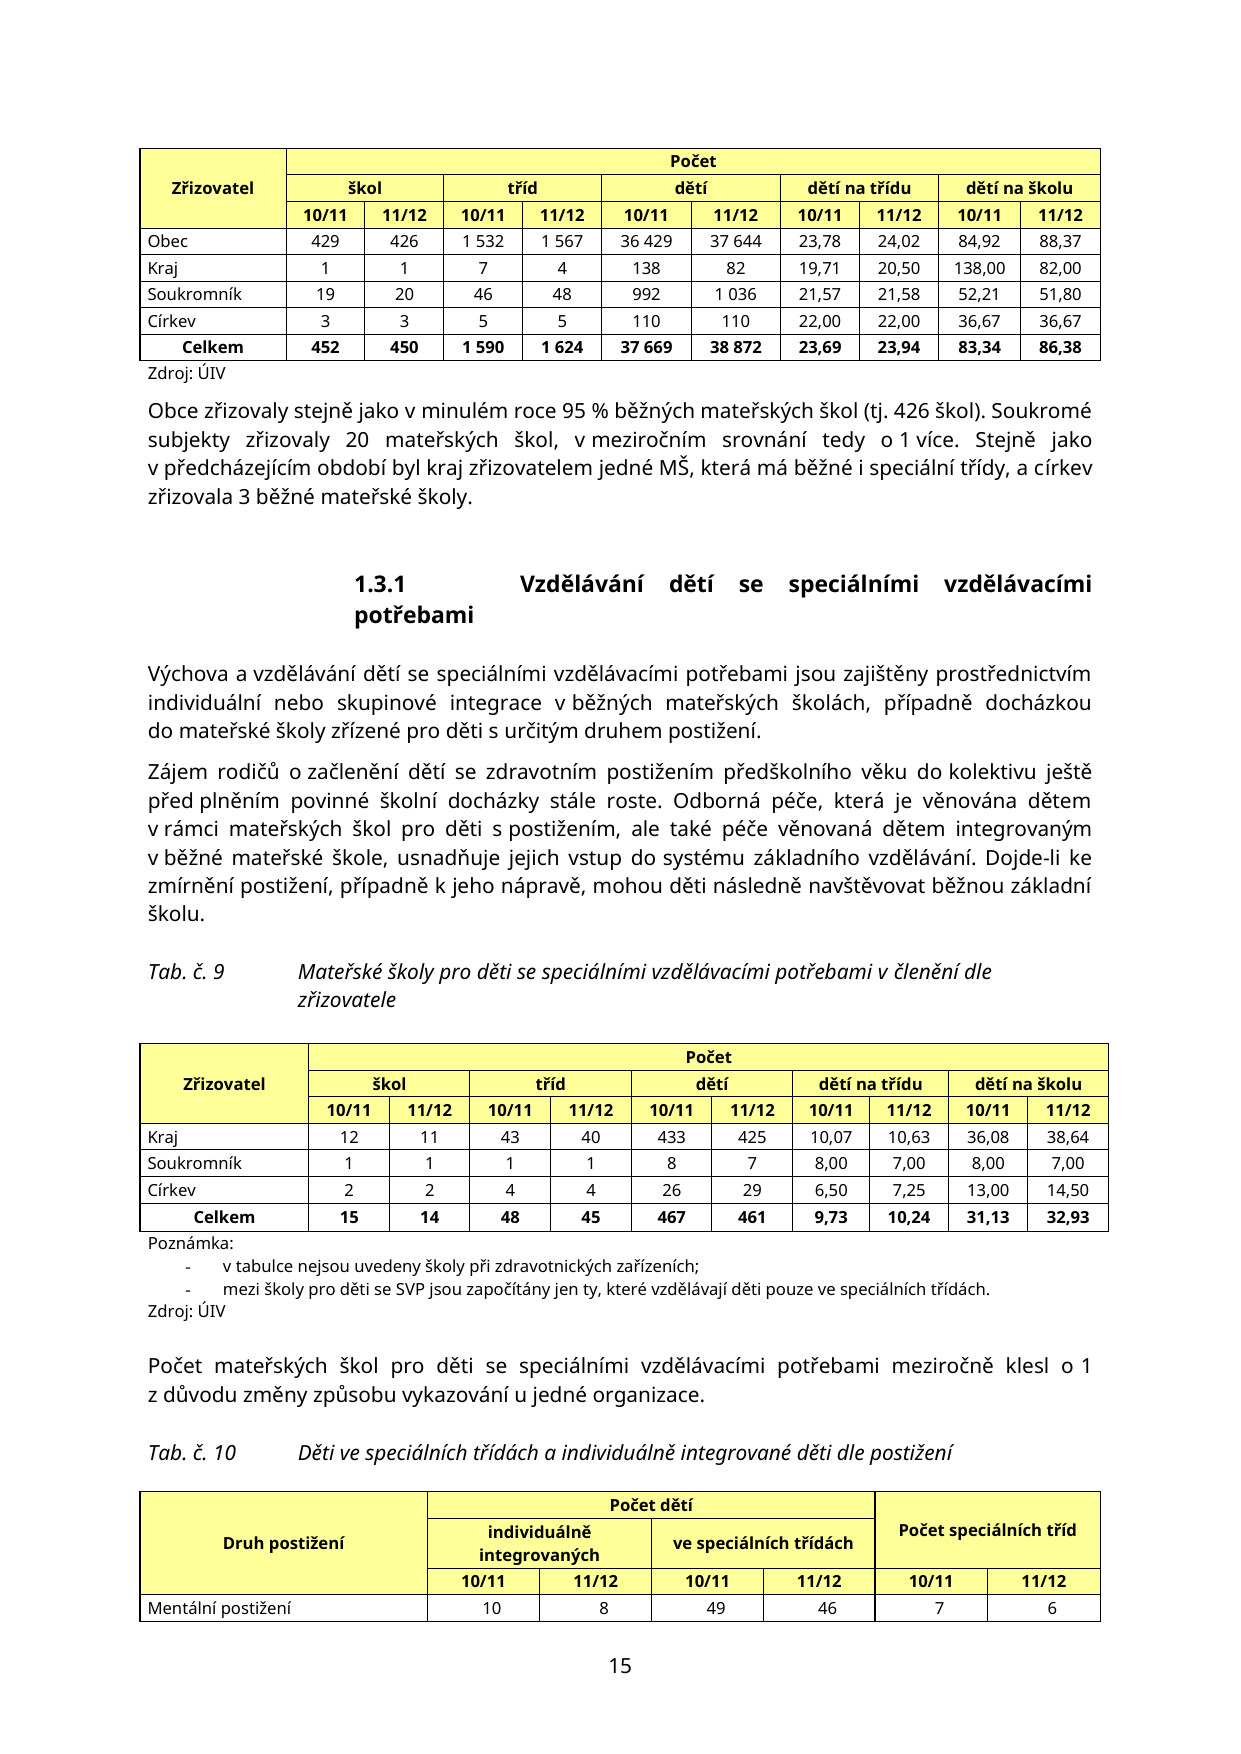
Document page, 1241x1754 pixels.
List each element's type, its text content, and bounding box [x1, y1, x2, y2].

table_cell 4 [523, 255, 601, 281]
table_cell 10/11 [444, 202, 522, 227]
table_cell 32,93 [1028, 1204, 1108, 1231]
table_cell 10/11 [939, 202, 1020, 227]
table_cell 10,24 [870, 1204, 948, 1231]
table_cell 36,67 [1021, 308, 1100, 334]
text Výchova a vzdělávání dětí se speciálními vzdělávacími potřebami jsou zajištěny prostřednictvím individuální nebo skupinové integrace v běžných mateřských školách, případně docházkou do mateřské školy zřízené pro děti s určitým druhem postižení. [148, 659, 1092, 745]
table_cell 6 [988, 1595, 1100, 1621]
table_cell 9,73 [793, 1204, 869, 1231]
table_cell 1 567 [523, 229, 601, 254]
table_cell 82 [692, 255, 780, 281]
table_cell tříd [444, 175, 601, 201]
text Počet mateřských škol pro děti se speciálními vzdělávacími potřebami meziročně klesl o 1 z důvodu změny způsobu vykazování u jedné organizace. [148, 1352, 1092, 1408]
table_cell 38 872 [692, 335, 780, 360]
table_cell 11/12 [764, 1569, 874, 1594]
table_cell 7,25 [870, 1177, 948, 1202]
table_cell 31,13 [949, 1204, 1027, 1231]
table_cell 11/12 [712, 1097, 792, 1123]
table_cell 11/12 [523, 202, 601, 227]
table_cell 40 [551, 1124, 631, 1149]
table_cell 11/12 [988, 1569, 1100, 1594]
table_cell 29 [712, 1177, 792, 1202]
table_cell 450 [365, 335, 443, 360]
table_cell 1 532 [444, 229, 522, 254]
table_cell 51,80 [1021, 282, 1100, 307]
table_cell dětí [602, 175, 780, 201]
table_cell 15 [309, 1204, 389, 1231]
table_cell Soukromník [141, 282, 286, 307]
table_cell 1 624 [523, 335, 601, 360]
table_cell 3 [365, 308, 443, 334]
table_cell 11/12 [365, 202, 443, 227]
table_cell 461 [712, 1204, 792, 1231]
table_cell 992 [602, 282, 691, 307]
text Zdroj: ÚIV [148, 361, 1092, 384]
table_cell 138 [602, 255, 691, 281]
table_cell 425 [712, 1124, 792, 1149]
table_cell 1 [309, 1150, 389, 1176]
list mezi školy pro děti se SVP jsou započítány jen ty, které vzdělávají děti pouze ve speciálních třídách. [185, 1277, 1092, 1300]
table_cell 1 [551, 1150, 631, 1176]
table_cell 19 [287, 282, 364, 307]
table_cell 14 [390, 1204, 469, 1231]
table_cell 433 [632, 1124, 711, 1149]
table_cell 10/11 [632, 1097, 711, 1123]
table_cell tříd [470, 1071, 631, 1096]
table_cell 452 [287, 335, 364, 360]
table_cell Obec [141, 229, 286, 254]
table_cell 84,92 [939, 229, 1020, 254]
table_cell Kraj [141, 255, 286, 281]
table_cell 8 [632, 1150, 711, 1176]
table_header Počet [287, 149, 1100, 174]
subtitle 1.3.1 Vzdělávání dětí se speciálními vzdělávacími potřebami [279, 568, 1092, 630]
table_cell 7,00 [1028, 1150, 1108, 1176]
table_cell 6,50 [793, 1177, 869, 1202]
table_header Zřizovatel [141, 149, 286, 227]
table_cell 7 [712, 1150, 792, 1176]
table_cell 46 [444, 282, 522, 307]
table_cell 1 [287, 255, 364, 281]
table_cell 10/11 [876, 1569, 987, 1594]
table_cell Celkem [141, 1204, 308, 1231]
table_cell 10/11 [781, 202, 859, 227]
table_cell Celkem [141, 335, 286, 360]
table_cell 83,34 [939, 335, 1020, 360]
table_header Počet dětí [428, 1492, 874, 1518]
table_cell 7,00 [870, 1150, 948, 1176]
table_cell 10 [428, 1595, 539, 1621]
table_cell 19,71 [781, 255, 859, 281]
table_cell 12 [309, 1124, 389, 1149]
table_cell 37 669 [602, 335, 691, 360]
table_cell 10,07 [793, 1124, 869, 1149]
table_header Druh postižení [141, 1492, 427, 1594]
table_cell 10/11 [470, 1097, 550, 1123]
table_cell 11/12 [540, 1569, 651, 1594]
table_cell Církev [141, 1177, 308, 1202]
text Zdroj: ÚIV [148, 1300, 1092, 1322]
table_cell 7 [876, 1595, 987, 1621]
table_cell 1 [470, 1150, 550, 1176]
table_cell Kraj [141, 1124, 308, 1149]
table_cell 10/11 [793, 1097, 869, 1123]
table_cell dětí na třídu [793, 1071, 948, 1096]
table_cell 7 [444, 255, 522, 281]
table_cell dětí na školu [939, 175, 1100, 201]
table_cell 23,94 [860, 335, 938, 360]
table_cell 2 [390, 1177, 469, 1202]
table_cell 11 [390, 1124, 469, 1149]
table_cell 10,63 [870, 1124, 948, 1149]
table_cell 88,37 [1021, 229, 1100, 254]
table_cell ve speciálních třídách [652, 1519, 874, 1568]
table_cell Mentální postižení [141, 1595, 427, 1621]
table_header Zřizovatel [141, 1044, 308, 1123]
table_header Počet speciálních tříd [876, 1492, 1100, 1568]
table_cell 11/12 [870, 1097, 948, 1123]
table_cell 11/12 [1021, 202, 1100, 227]
table_cell 1 [390, 1150, 469, 1176]
table_cell 24,02 [860, 229, 938, 254]
table_cell 49 [652, 1595, 763, 1621]
list Mateřské školy pro děti se speciálními vzdělávacími potřebami v členění dle zřizovatele [148, 957, 1092, 1014]
list v tabulce nejsou uvedeny školy při zdravotnických zařízeních; [185, 1254, 1092, 1277]
table_cell 429 [287, 229, 364, 254]
table_cell 10/11 [428, 1569, 539, 1594]
table_cell Soukromník [141, 1150, 308, 1176]
table_cell 10/11 [602, 202, 691, 227]
table_cell 10/11 [287, 202, 364, 227]
table_cell 23,69 [781, 335, 859, 360]
table_cell 8 [540, 1595, 651, 1621]
table_cell 11/12 [1028, 1097, 1108, 1123]
table_cell 86,38 [1021, 335, 1100, 360]
table_cell 45 [551, 1204, 631, 1231]
table_cell 10/11 [652, 1569, 763, 1594]
table_cell 110 [602, 308, 691, 334]
table_cell 48 [523, 282, 601, 307]
table_cell 5 [523, 308, 601, 334]
text Poznámka: [148, 1232, 1092, 1254]
table_cell 21,57 [781, 282, 859, 307]
table_cell 26 [632, 1177, 711, 1202]
table_cell 1 [365, 255, 443, 281]
table_cell individuálně integrovaných [428, 1519, 651, 1568]
table_cell škol [287, 175, 443, 201]
table_cell 138,00 [939, 255, 1020, 281]
table_cell 22,00 [781, 308, 859, 334]
table_cell 5 [444, 308, 522, 334]
table_cell 23,78 [781, 229, 859, 254]
table_cell 48 [470, 1204, 550, 1231]
table_cell 36,67 [939, 308, 1020, 334]
table_cell 38,64 [1028, 1124, 1108, 1149]
table_cell 21,58 [860, 282, 938, 307]
table_cell 52,21 [939, 282, 1020, 307]
table_cell 8,00 [793, 1150, 869, 1176]
table_cell 11/12 [551, 1097, 631, 1123]
table_cell 1 590 [444, 335, 522, 360]
table_cell 13,00 [949, 1177, 1027, 1202]
table_cell škol [309, 1071, 469, 1096]
table_cell 10/11 [309, 1097, 389, 1123]
table_cell 426 [365, 229, 443, 254]
table_cell dětí na školu [949, 1071, 1108, 1096]
table_cell 3 [287, 308, 364, 334]
text Zájem rodičů o začlenění dětí se zdravotním postižením předškolního věku do kolektivu ještě před plněním povinné školní docházky stále roste. Odborná péče, která je věnována dětem v rámci mateřských škol pro děti s postižením, ale také péče věnovaná dětem integrovaným v běžné mateřské škole, usnadňuje jejich vstup do systému základního vzdělávání. Dojde-li ke zmírnění postižení, případně k jeho nápravě, mohou děti následně navštěvovat běžnou základní školu. [148, 757, 1092, 928]
table_cell 467 [632, 1204, 711, 1231]
table_cell dětí [632, 1071, 792, 1096]
table_cell 46 [764, 1595, 874, 1621]
table_cell 22,00 [860, 308, 938, 334]
table_cell Církev [141, 308, 286, 334]
table_cell 2 [309, 1177, 389, 1202]
table_cell 36,08 [949, 1124, 1027, 1149]
table_cell 4 [470, 1177, 550, 1202]
table_cell 110 [692, 308, 780, 334]
table_cell 10/11 [949, 1097, 1027, 1123]
table_cell 14,50 [1028, 1177, 1108, 1202]
table_cell 43 [470, 1124, 550, 1149]
table_cell 1 036 [692, 282, 780, 307]
table_cell 20 [365, 282, 443, 307]
table_cell 11/12 [390, 1097, 469, 1123]
table_header Počet [309, 1044, 1108, 1070]
table_cell 8,00 [949, 1150, 1027, 1176]
list Děti ve speciálních třídách a individuálně integrované děti dle postižení [148, 1438, 1092, 1466]
table_cell dětí na třídu [781, 175, 938, 201]
table_cell 11/12 [692, 202, 780, 227]
table_cell 20,50 [860, 255, 938, 281]
table_cell 82,00 [1021, 255, 1100, 281]
table_cell 11/12 [860, 202, 938, 227]
table_cell 36 429 [602, 229, 691, 254]
text Obce zřizovaly stejně jako v minulém roce 95 % běžných mateřských škol (tj. 426 škol). Soukromé subjekty zřizovaly 20 mateřských škol, v meziročním srovnání tedy o 1 více. Stejně jako v předcházejícím období byl kraj zřizovatelem jedné MŠ, která má běžné i speciální třídy, a církev zřizovala 3 běžné mateřské školy. [148, 396, 1092, 510]
table_cell 4 [551, 1177, 631, 1202]
table_cell 37 644 [692, 229, 780, 254]
